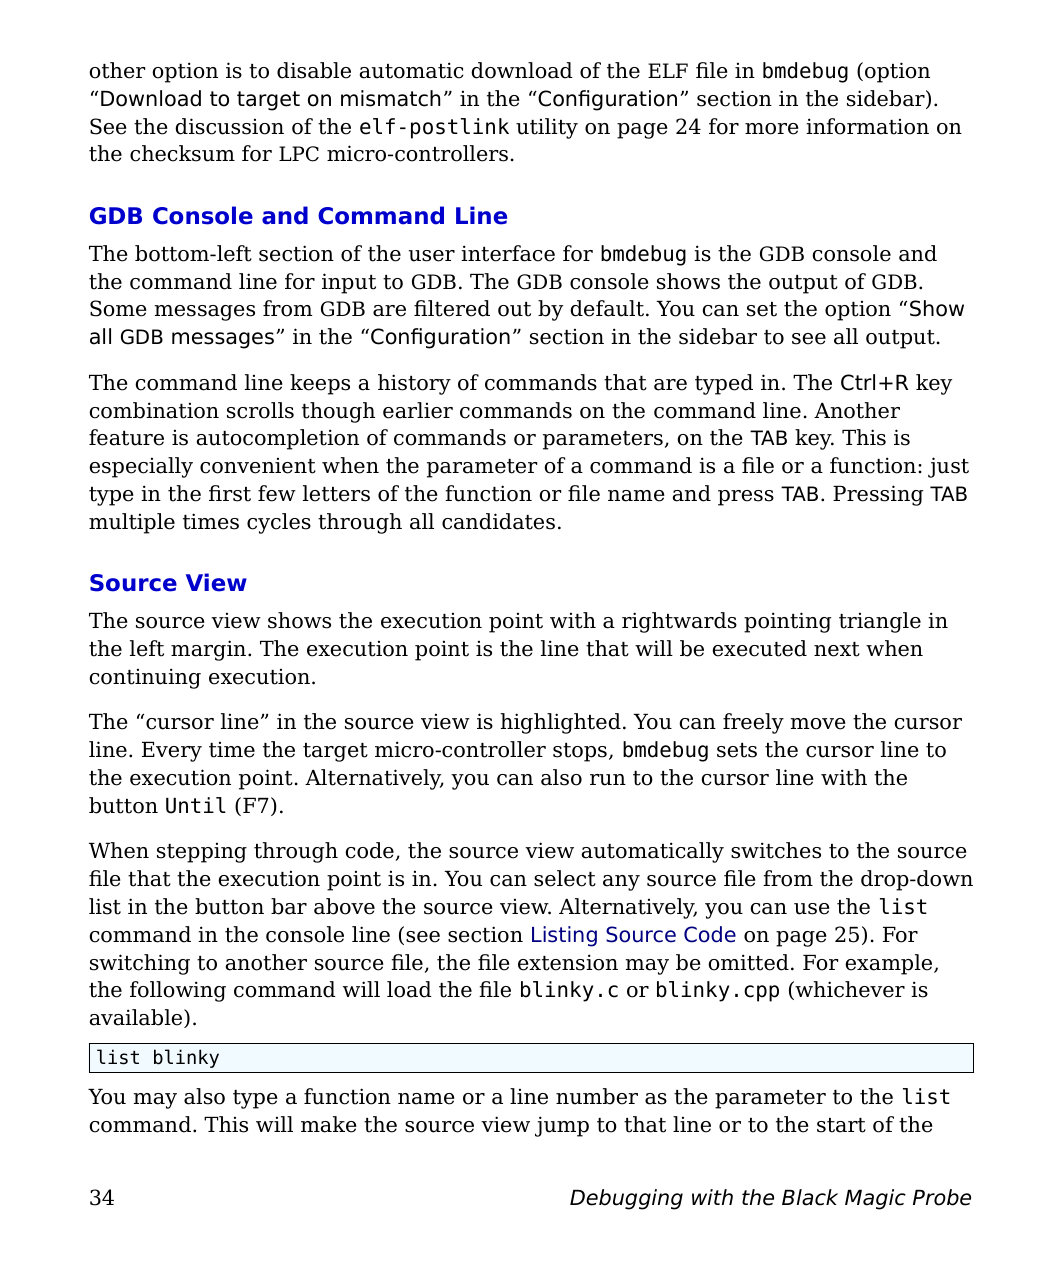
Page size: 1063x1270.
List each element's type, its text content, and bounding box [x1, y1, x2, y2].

text The bottom-left section of the user interface for bmdebug is the GDB console and the command line for input to GDB. The GDB console shows the output of GDB. Some messages from GDB are filtered out by default. You can set the option “Show all GDB messages” in the “Configuration” section in the sidebar to see all output. [88, 242, 974, 349]
text The source view shows the execution point with a rightwards pointing triangle in the left margin. The execution point is the line that will be executed next when continuing execution. [88, 609, 974, 689]
text The command line keeps a history of commands that are typed in. The Ctrl+R key combination scrolls though earlier commands on the command line. Another feature is autocompletion of commands or parameters, on the TAB key. This is especially convenient when the parameter of a command is a file or a function: just type in the first few letters of the function or file name and press TAB. Pressing TAB multiple times cycles through all candidates. [88, 371, 974, 534]
text The “cursor line” in the source view is highlighted. You can freely move the cursor line. Every time the target micro-controller stops, bmdebug sets the cursor line to the execution point. Alternatively, you can also run to the cursor line with the button Until (F7). [88, 710, 974, 818]
text When stepping through code, the source view automatically switches to the source file that the execution point is in. You can select any source file from the drop-down list in the button bar above the source view. Alternatively, you can use the list command in the console line (see section Listing Source Code on page 25). For switching to another source file, the file extension may be omitted. For example, the following command will load the file blinky.c or blinky.cpp (whichever is available). [88, 839, 974, 1031]
text list blinky [90, 1044, 973, 1072]
text other option is to disable automatic download of the ELF file in bmdebug (option “Download to target on mismatch” in the “Configuration” section in the sidebar). See the discussion of the elf-postlink utility on page 24 for more information on the checksum for LPC micro-controllers. [88, 59, 974, 167]
subtitle GDB Console and Command Line [88, 203, 974, 229]
subtitle Source View [88, 570, 974, 597]
text You may also type a function name or a line number as the parameter to the list command. This will make the source view jump to that line or to the start of the [88, 1085, 974, 1137]
